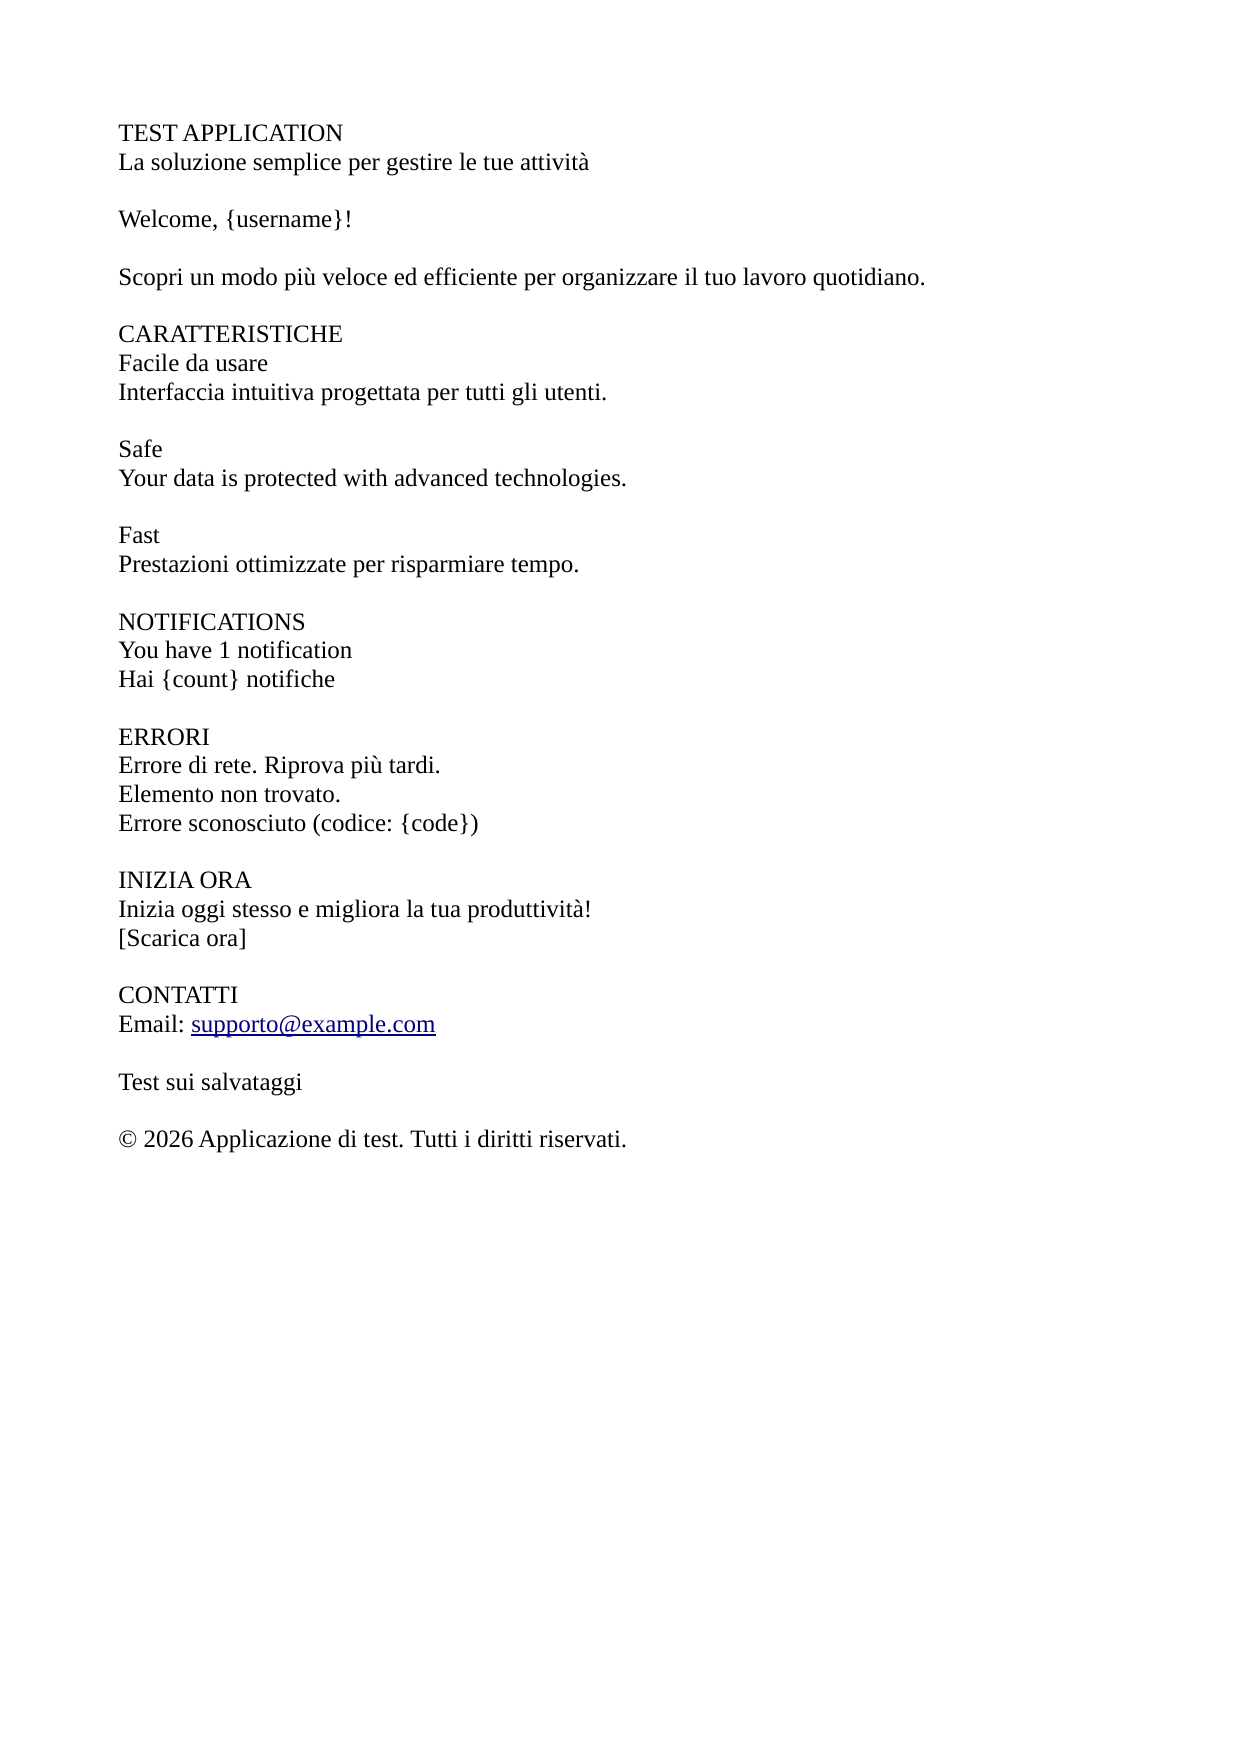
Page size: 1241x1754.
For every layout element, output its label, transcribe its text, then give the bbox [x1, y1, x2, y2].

text Scopri un modo più veloce ed efficiente per organizzare il tuo lavoro quotidiano. [118, 262, 1122, 291]
text Facile da usare [118, 348, 1122, 377]
text La soluzione semplice per gestire le tue attività [118, 147, 1122, 176]
text Elemento non trovato. [118, 779, 1122, 808]
text Test sui salvataggi [118, 1067, 1122, 1096]
text ERRORI [118, 722, 1122, 751]
text CONTATTI [118, 981, 1122, 1009]
text Your data is protected with advanced technologies. [118, 463, 1122, 492]
text Welcome, {username}! [118, 204, 1122, 233]
text Fast [118, 521, 1122, 549]
text Prestazioni ottimizzate per risparmiare tempo. [118, 549, 1122, 578]
text NOTIFICATIONS [118, 607, 1122, 636]
text Safe [118, 434, 1122, 463]
text INIZIA ORA [118, 866, 1122, 894]
text You have 1 notification [118, 636, 1122, 664]
text Errore sconosciuto (codice: {code}) [118, 808, 1122, 837]
text © 2026 Applicazione di test. Tutti i diritti riservati. [118, 1124, 1122, 1153]
text Interfaccia intuitiva progettata per tutti gli utenti. [118, 377, 1122, 406]
text Inizia oggi stesso e migliora la tua produttività! [118, 894, 1122, 923]
text TEST APPLICATION [118, 118, 1122, 147]
text CARATTERISTICHE [118, 319, 1122, 348]
text Errore di rete. Riprova più tardi. [118, 751, 1122, 779]
text Hai {count} notifiche [118, 664, 1122, 693]
text [Scarica ora] [118, 923, 1122, 952]
text Email: supporto@example.com [118, 1009, 1122, 1038]
